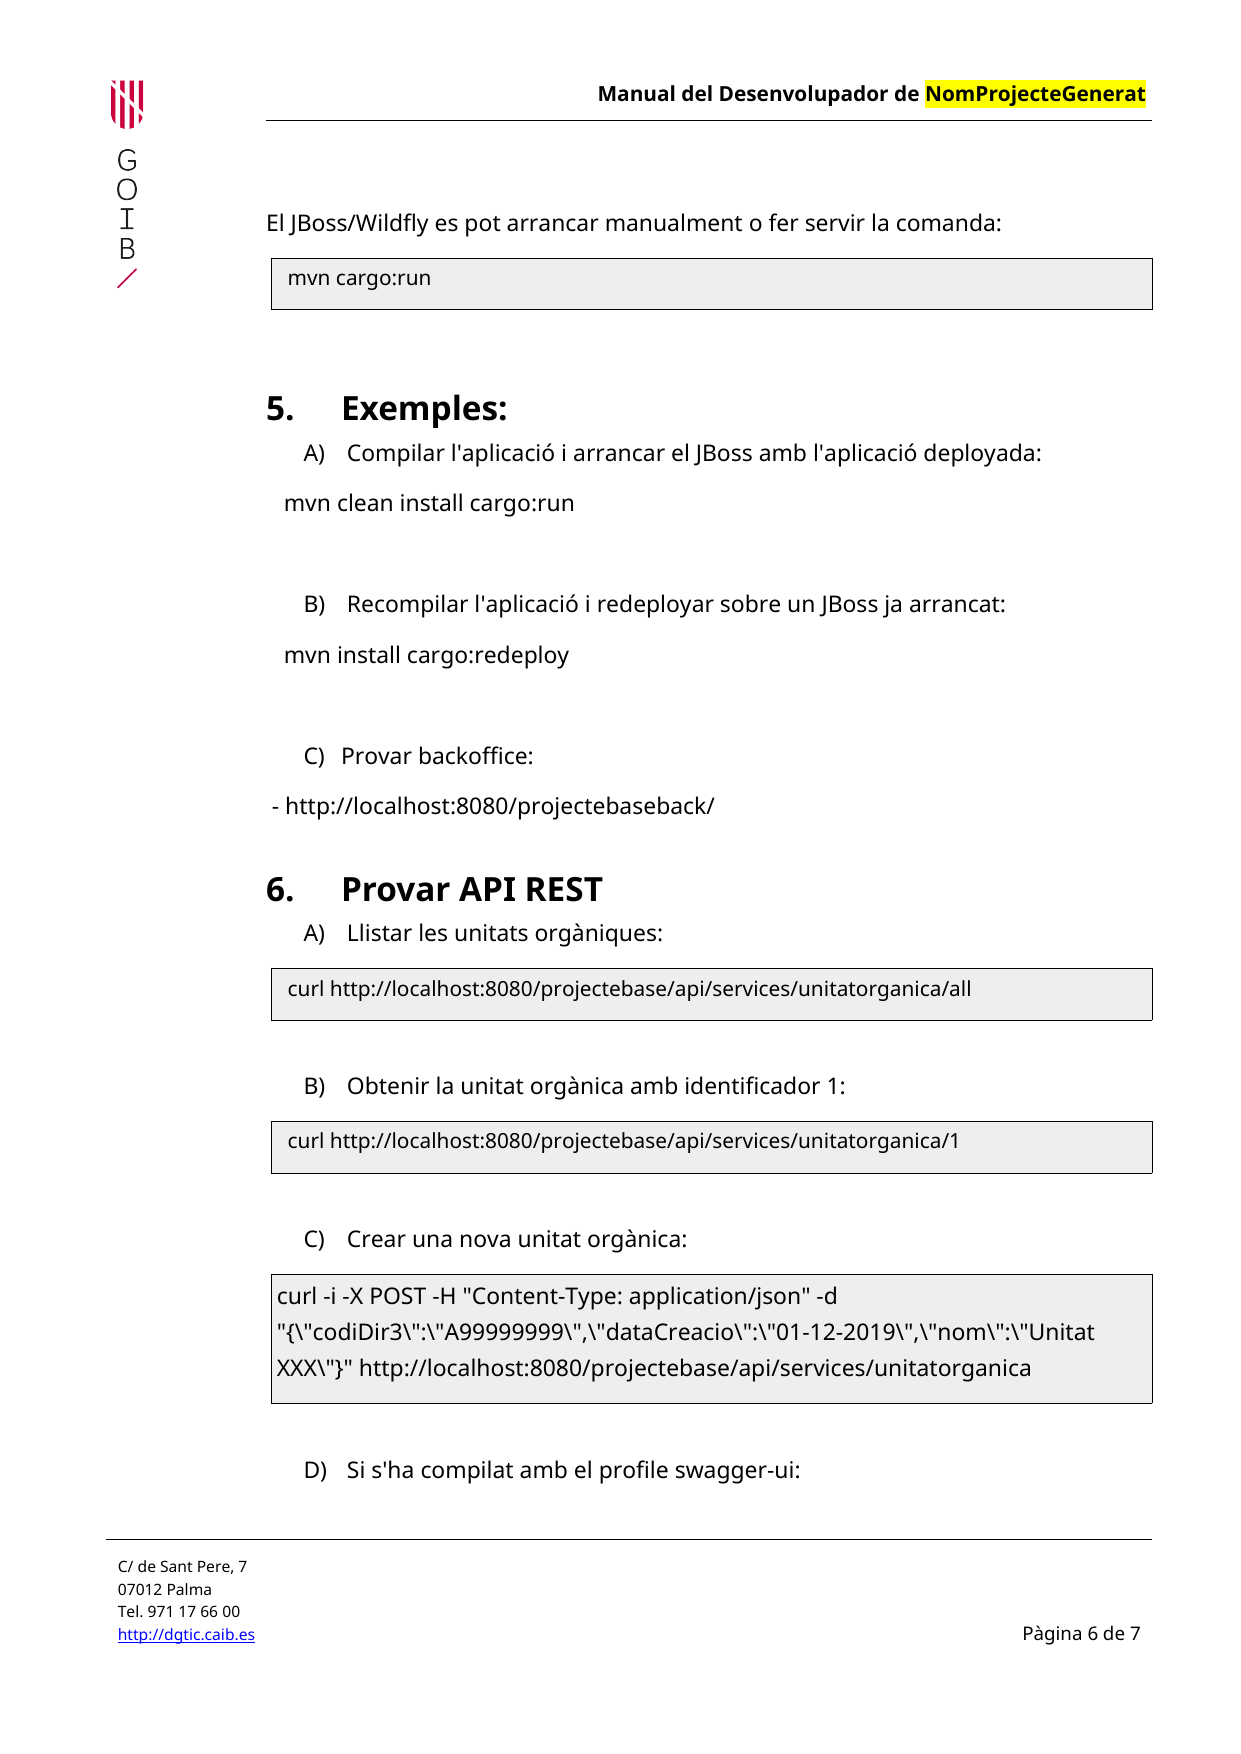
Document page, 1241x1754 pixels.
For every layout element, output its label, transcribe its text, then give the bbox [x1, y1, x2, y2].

table_header curl http://localhost:8080/projectebase/api/services/unitatorganica/all [272, 969, 1152, 1020]
list Provar backoffice: [303, 740, 1152, 771]
table_header mvn cargo:run [272, 259, 1152, 309]
list Si s'ha compilat amb el profile swagger-ui: [303, 1454, 1152, 1485]
text mvn install cargo:redeploy [266, 639, 1152, 670]
subtitle Provar API REST [266, 866, 1152, 911]
list Llistar les unitats orgàniques: [303, 917, 1152, 949]
list Compilar l'aplicació i arrancar el JBoss amb l'aplicació deployada: [303, 437, 1152, 468]
table_header curl -i -X POST -H "Content-Type: application/json" -d "{\"codiDir3\":\"A99999999\",\"dataCreacio\":\"01-12-2019\",\"nom\":\"Unitat XXX\"}" http://localhost:8080/projectebase/api/services/unitatorganica [272, 1275, 1152, 1403]
text mvn clean install cargo:run [266, 487, 1152, 518]
list Obtenir la unitat orgànica amb identificador 1: [303, 1070, 1152, 1102]
list Crear una nova unitat orgànica: [303, 1223, 1152, 1254]
list Recompilar l'aplicació i redeployar sobre un JBoss ja arrancat: [303, 588, 1152, 619]
text - http://localhost:8080/projectebaseback/ [266, 790, 1152, 821]
subtitle Exemples: [266, 385, 1152, 430]
picture [82, 57, 172, 319]
table_header curl http://localhost:8080/projectebase/api/services/unitatorganica/1 [272, 1122, 1152, 1173]
text El JBoss/Wildfly es pot arrancar manualment o fer servir la comanda: [266, 207, 1152, 238]
